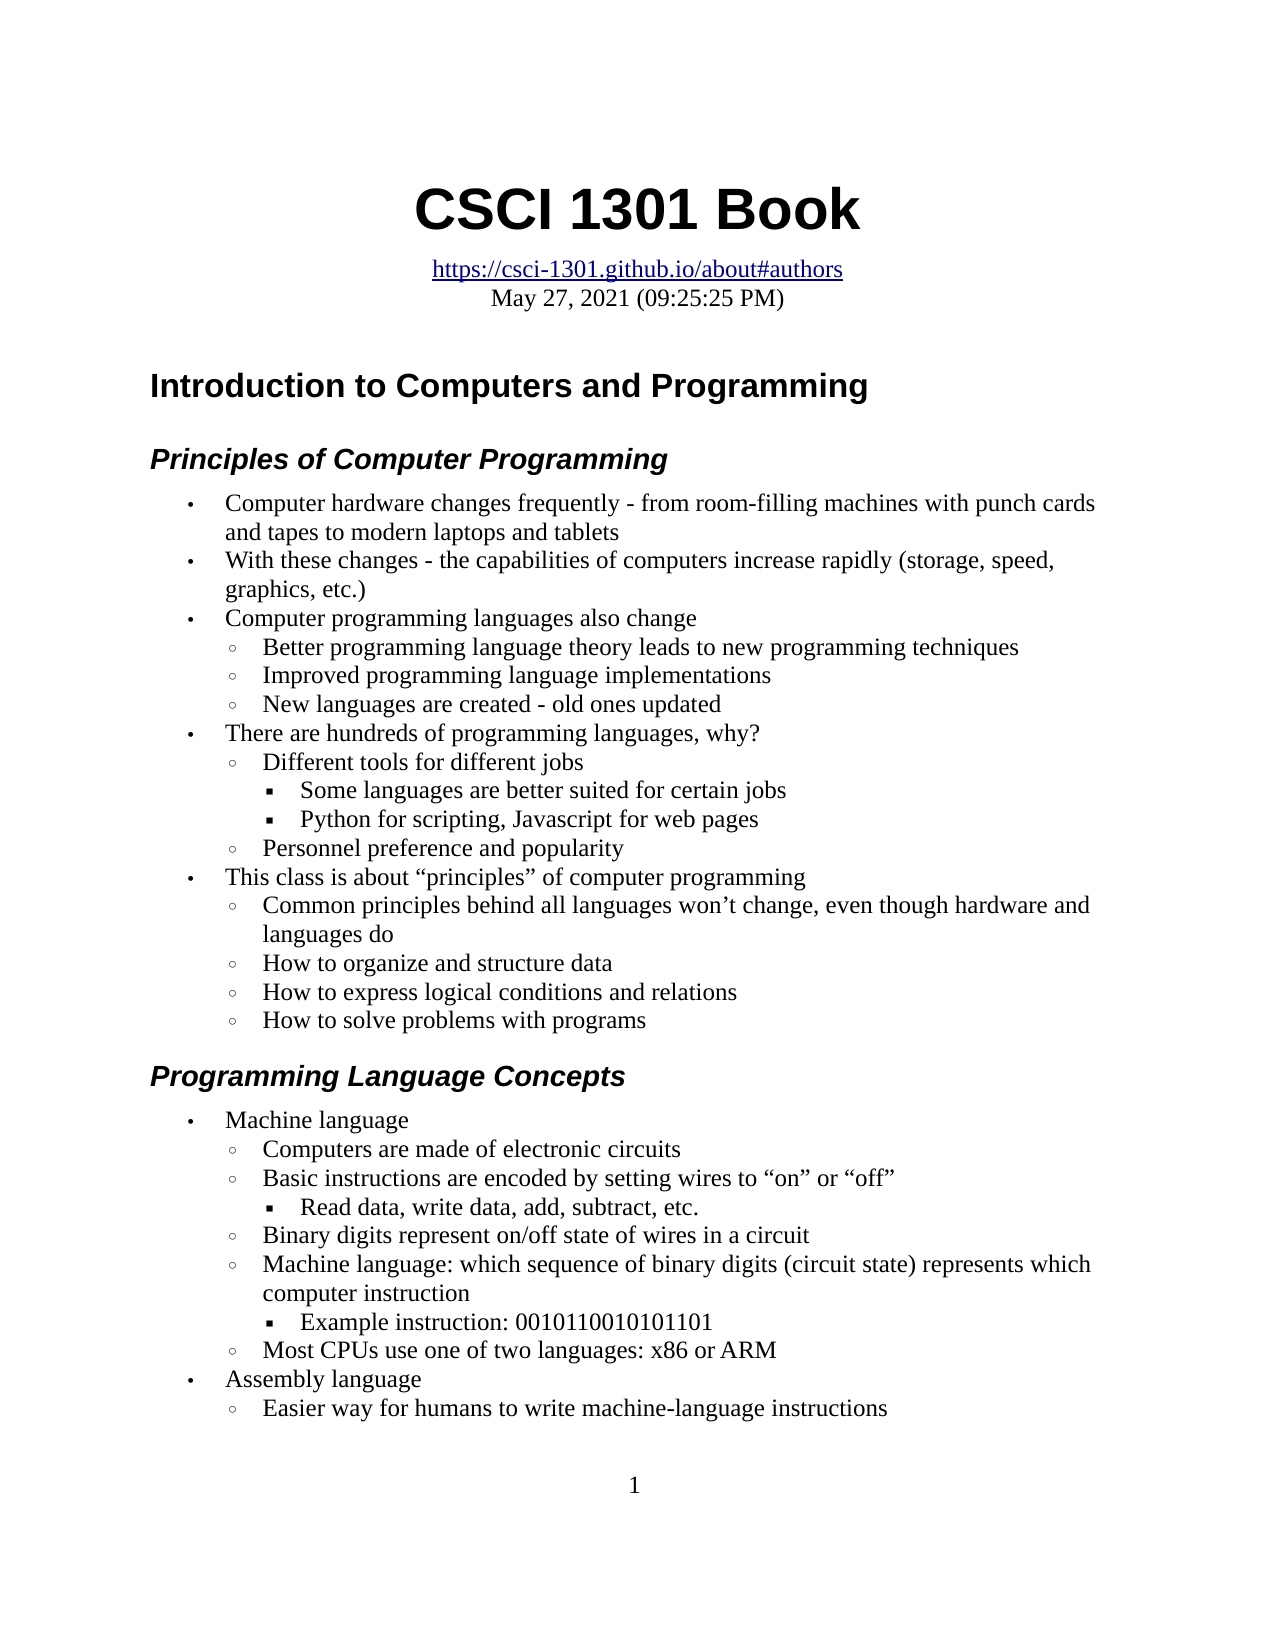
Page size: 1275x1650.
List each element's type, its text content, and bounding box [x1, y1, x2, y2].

list Better programming language theory leads to new programming techniques [225, 632, 1125, 661]
list Machine language: which sequence of binary digits (circuit state) represents which computer instruction [225, 1249, 1125, 1307]
text https://csci-1301.github.io/about#authors [150, 254, 1125, 283]
list Some languages are better suited for certain jobs [262, 776, 1125, 804]
list Computer hardware changes frequently - from room-filling machines with punch cards and tapes to modern laptops and tablets [187, 488, 1125, 546]
list Different tools for different jobs [225, 747, 1125, 776]
list New languages are created - old ones updated [225, 689, 1125, 718]
list This class is about “principles” of computer programming [187, 862, 1125, 891]
subtitle Principles of Computer Programming [150, 442, 1125, 476]
list How to solve problems with programs [225, 1006, 1125, 1034]
list Easier way for humans to write machine-language instructions [225, 1393, 1125, 1422]
list Computer programming languages also change [187, 603, 1125, 632]
list Basic instructions are encoded by setting wires to “on” or “off” [225, 1163, 1125, 1192]
list Read data, write data, add, subtract, etc. [262, 1192, 1125, 1220]
list Improved programming language implementations [225, 661, 1125, 689]
list With these changes - the capabilities of computers increase rapidly (storage, speed, graphics, etc.) [187, 546, 1125, 603]
list Example instruction: 0010110010101101 [262, 1307, 1125, 1335]
list Binary digits represent on/off state of wires in a circuit [225, 1220, 1125, 1249]
list Assembly language [187, 1364, 1125, 1393]
title CSCI 1301 Book [150, 175, 1125, 242]
subtitle Introduction to Computers and Programming [150, 366, 1125, 404]
list Most CPUs use one of two languages: x86 or ARM [225, 1335, 1125, 1364]
list There are hundreds of programming languages, why? [187, 718, 1125, 747]
subtitle Programming Language Concepts [150, 1059, 1125, 1093]
list How to express logical conditions and relations [225, 977, 1125, 1006]
list Machine language [187, 1105, 1125, 1134]
list How to organize and structure data [225, 948, 1125, 977]
text May 27, 2021 (09:25:25 PM) [150, 283, 1125, 312]
list Common principles behind all languages won’t change, even though hardware and languages do [225, 891, 1125, 948]
list Personnel preference and popularity [225, 833, 1125, 862]
list Python for scripting, Javascript for web pages [262, 804, 1125, 833]
list Computers are made of electronic circuits [225, 1134, 1125, 1163]
